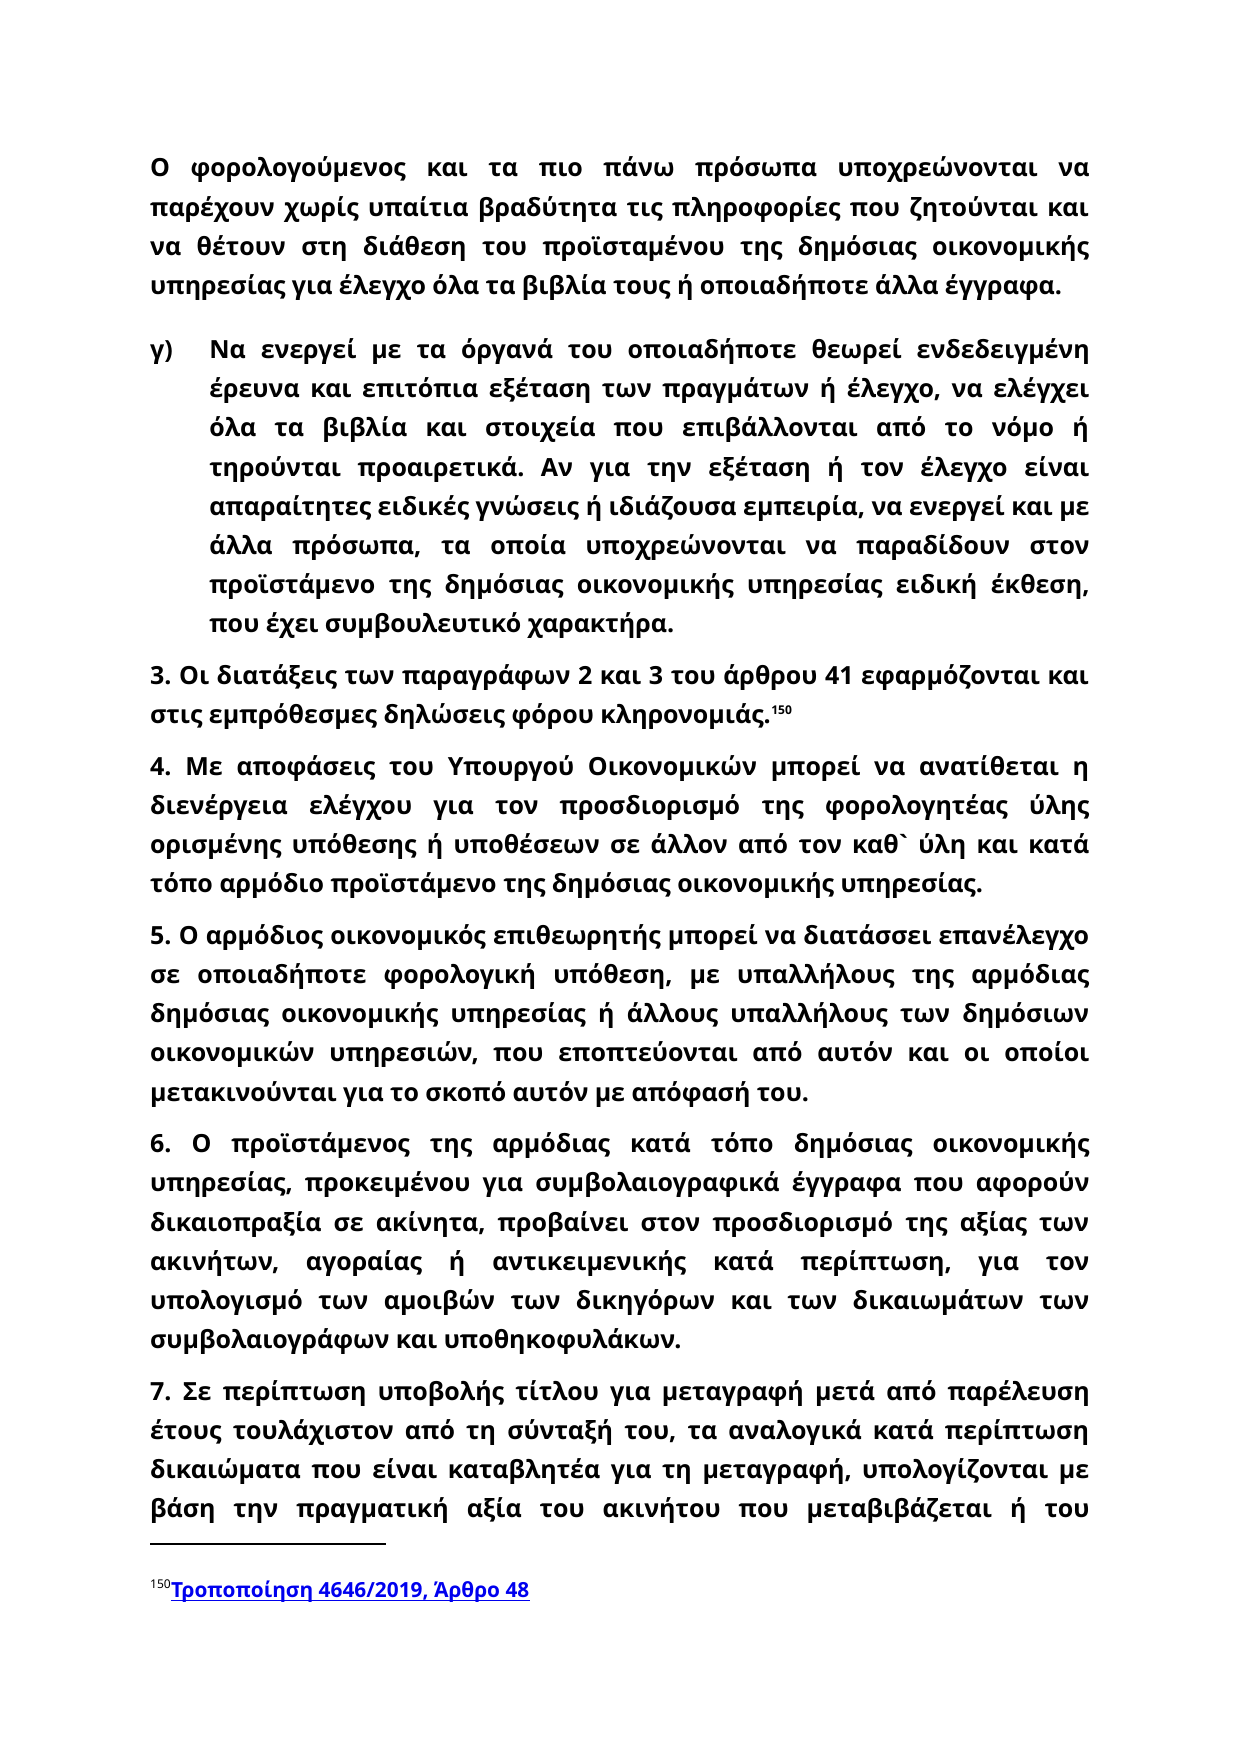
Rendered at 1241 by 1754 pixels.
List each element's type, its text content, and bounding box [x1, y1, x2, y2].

text 3. Οι διατάξεις των παραγράφων 2 και 3 του άρθρου 41 εφαρμόζονται και στις εμπρόθεσμες δηλώσεις φόρου κληρονομιάς. [150, 657, 1090, 731]
text 4. Με αποφάσεις του Υπουργού Οικονομικών μπορεί να ανατίθεται η διενέργεια ελέγχου για τον προσδιορισμό της φορολογητέας ύλης ορισμένης υπόθεσης ή υποθέσεων σε άλλον από τον καθ` ύλη και κατά τόπο αρμόδιο προϊστάμενο της δημόσιας οικονομικής υπηρεσίας. [150, 748, 1090, 900]
list γ) Να ενεργεί με τα όργανά του οποιαδήποτε θεωρεί ενδεδειγμένη έρευνα και επιτόπια εξέταση των πραγμάτων ή έλεγχο, να ελέγχει όλα τα βιβλία και στοιχεία που επιβάλλονται από το νόμο ή τηρούνται προαιρετικά. Αν για την εξέταση ή τον έλεγχο είναι απαραίτητες ειδικές γνώσεις ή ιδιάζουσα εμπειρία, να ενεργεί και με άλλα πρόσωπα, τα οποία υποχρεώνονται να παραδίδουν στον προϊστάμενο της δημόσιας οικονομικής υπηρεσίας ειδική έκθεση, που έχει συμβουλευτικό χαρακτήρα. [150, 332, 1090, 640]
text Τροποποίηση 4646/2019, Άρθρο 48 [150, 1576, 1090, 1604]
text 6. Ο προϊστάμενος της αρμόδιας κατά τόπο δημόσιας οικονομικής υπηρεσίας, προκειμένου για συμβολαιογραφικά έγγραφα που αφορούν δικαιοπραξία σε ακίνητα, προβαίνει στον προσδιορισμό της αξίας των ακινήτων, αγοραίας ή αντικειμενικής κατά περίπτωση, για τον υπολογισμό των αμοιβών των δικηγόρων και των δικαιωμάτων των συμβολαιογράφων και υποθηκοφυλάκων. [150, 1126, 1090, 1356]
text 5. Ο αρμόδιος οικονομικός επιθεωρητής μπορεί να διατάσσει επανέλεγχο σε οποιαδήποτε φορολογική υπόθεση, με υπαλλήλους της αρμόδιας δημόσιας οικονομικής υπηρεσίας ή άλλους υπαλλήλους των δημόσιων οικονομικών υπηρεσιών, που εποπτεύονται από αυτόν και οι οποίοι μετακινούνται για το σκοπό αυτόν με απόφασή του. [150, 917, 1090, 1108]
text Ο φορολογούμενος και τα πιο πάνω πρόσωπα υποχρεώνονται να παρέχουν χωρίς υπαίτια βραδύτητα τις πληροφορίες που ζητούνται και να θέτουν στη διάθεση του προϊσταμένου της δημόσιας οικονομικής υπηρεσίας για έλεγχο όλα τα βιβλία τους ή οποιαδήποτε άλλα έγγραφα. [150, 150, 1090, 302]
text 7. Σε περίπτωση υποβολής τίτλου για μεταγραφή μετά από παρέλευση έτους τουλάχιστον από τη σύνταξή του, τα αναλογικά κατά περίπτωση δικαιώματα που είναι καταβλητέα για τη μεταγραφή, υπολογίζονται με βάση την πραγματική αξία του ακινήτου που μεταβιβάζεται ή του [150, 1373, 1090, 1525]
